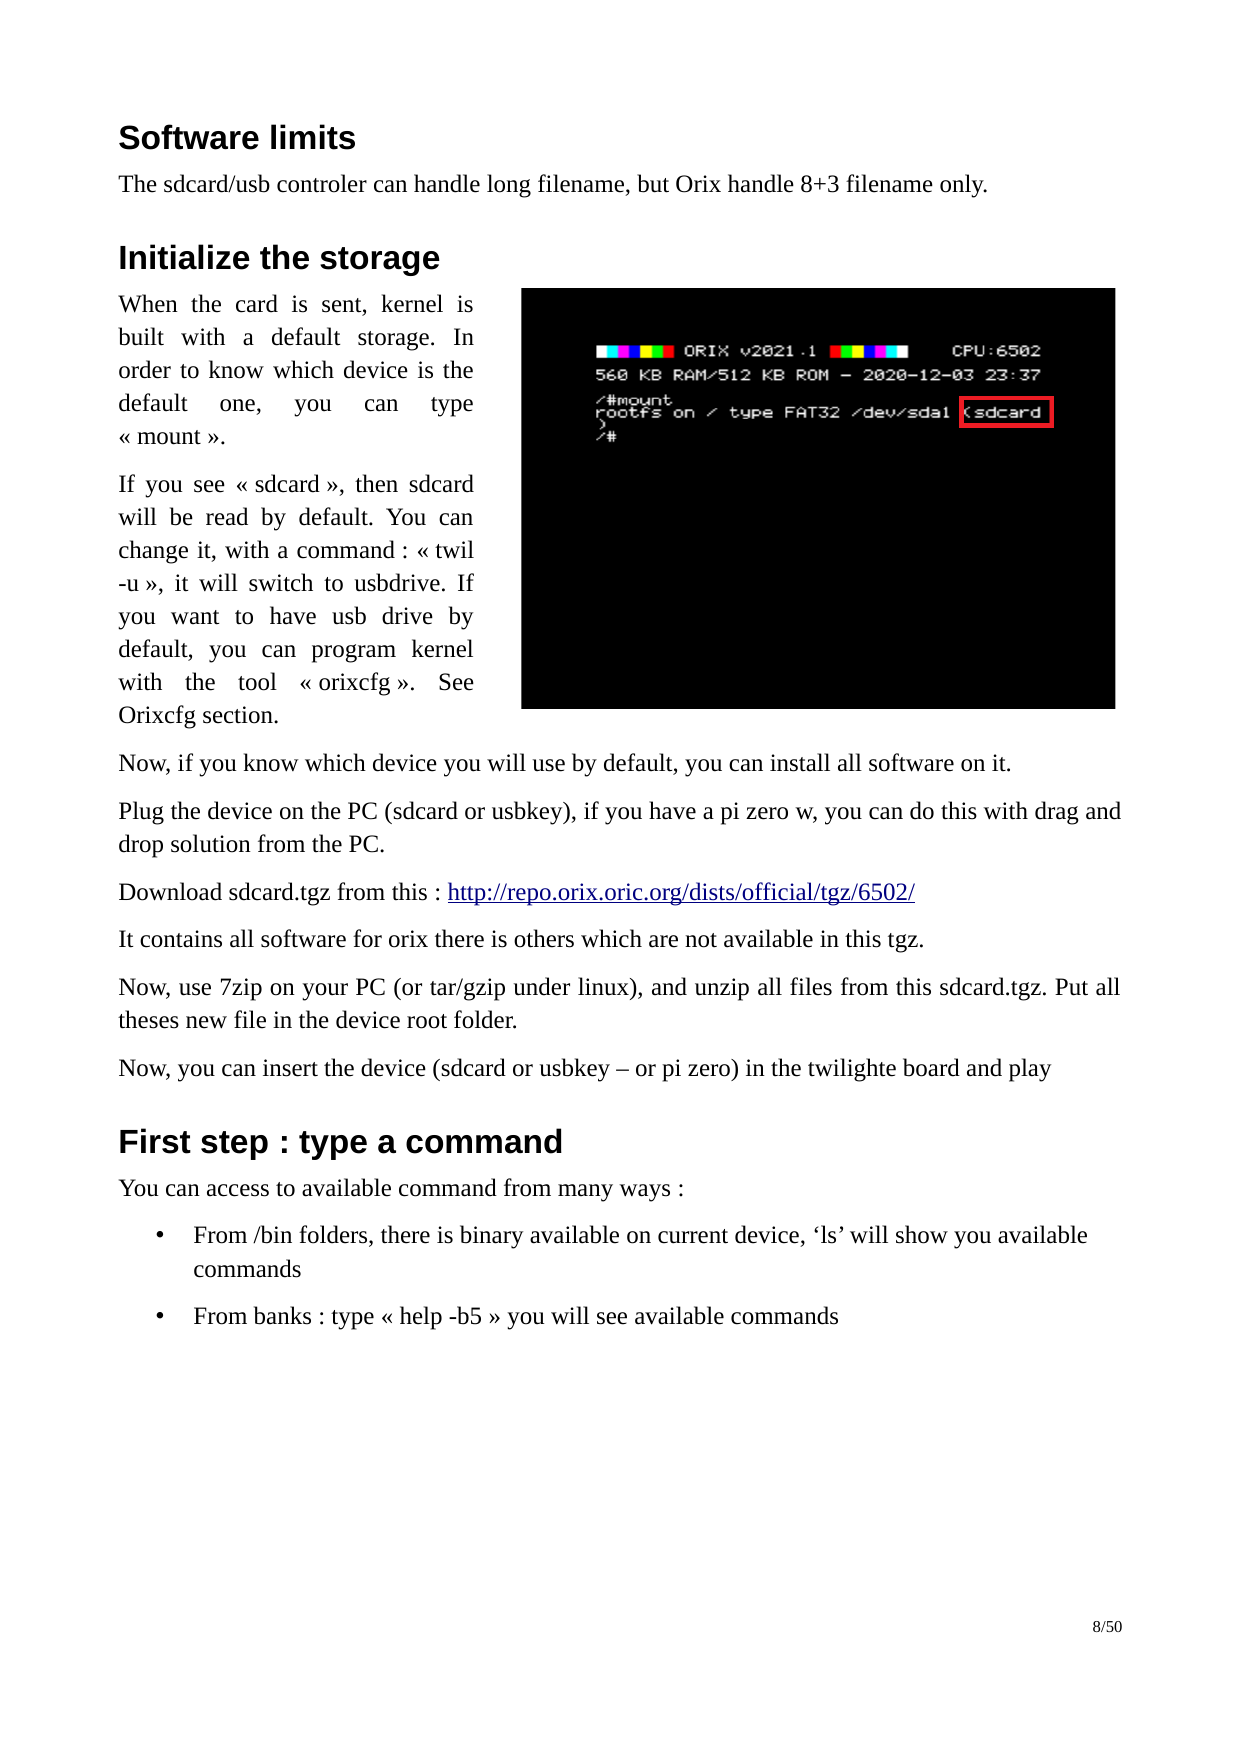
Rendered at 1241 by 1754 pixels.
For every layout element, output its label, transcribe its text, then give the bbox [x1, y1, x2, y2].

text The sdcard/usb controler can handle long filename, but Orix handle 8+3 filename only. [118, 169, 1122, 198]
text Now, if you know which device you will use by default, you can install all software on it. [118, 748, 1122, 777]
picture [521, 288, 1116, 709]
text Now, use 7zip on your PC (or tar/gzip under linux), and unzip all files from this sdcard.tgz. Put all theses new file in the device root folder. [118, 972, 1122, 1034]
text Now, you can insert the device (sdcard or usbkey – or pi zero) in the twilighte board and play [118, 1053, 1122, 1082]
text It contains all software for orix there is others which are not available in this tgz. [118, 924, 1122, 953]
subtitle First step : type a command [118, 1122, 1122, 1160]
subtitle Software limits [118, 118, 1122, 157]
text If you see « sdcard », then sdcard will be read by default. You can change it, with a command : « twil -u », it will switch to usbdrive. If you want to have usb drive by default, you can program kernel with the tool « orixcfg ». See Orixcfg section. [118, 469, 1122, 729]
text Download sdcard.tgz from this : http://repo.orix.oric.org/dists/official/tgz/6502/ [118, 877, 1122, 905]
list From /bin folders, there is binary available on current device, ‘ls’ will show you available commands [156, 1221, 1122, 1282]
text Plug the device on the PC (sdcard or usbkey), if you have a pi zero w, you can do this with drag and drop solution from the PC. [118, 796, 1122, 857]
list From banks : type « help -b5 » you will see available commands [156, 1301, 1122, 1330]
subtitle Initialize the storage [118, 238, 1133, 726]
text You can access to available command from many ways : [118, 1173, 1122, 1202]
text When the card is sent, kernel is built with a default storage. In order to know which device is the default one, you can type « mount ». [118, 289, 504, 450]
